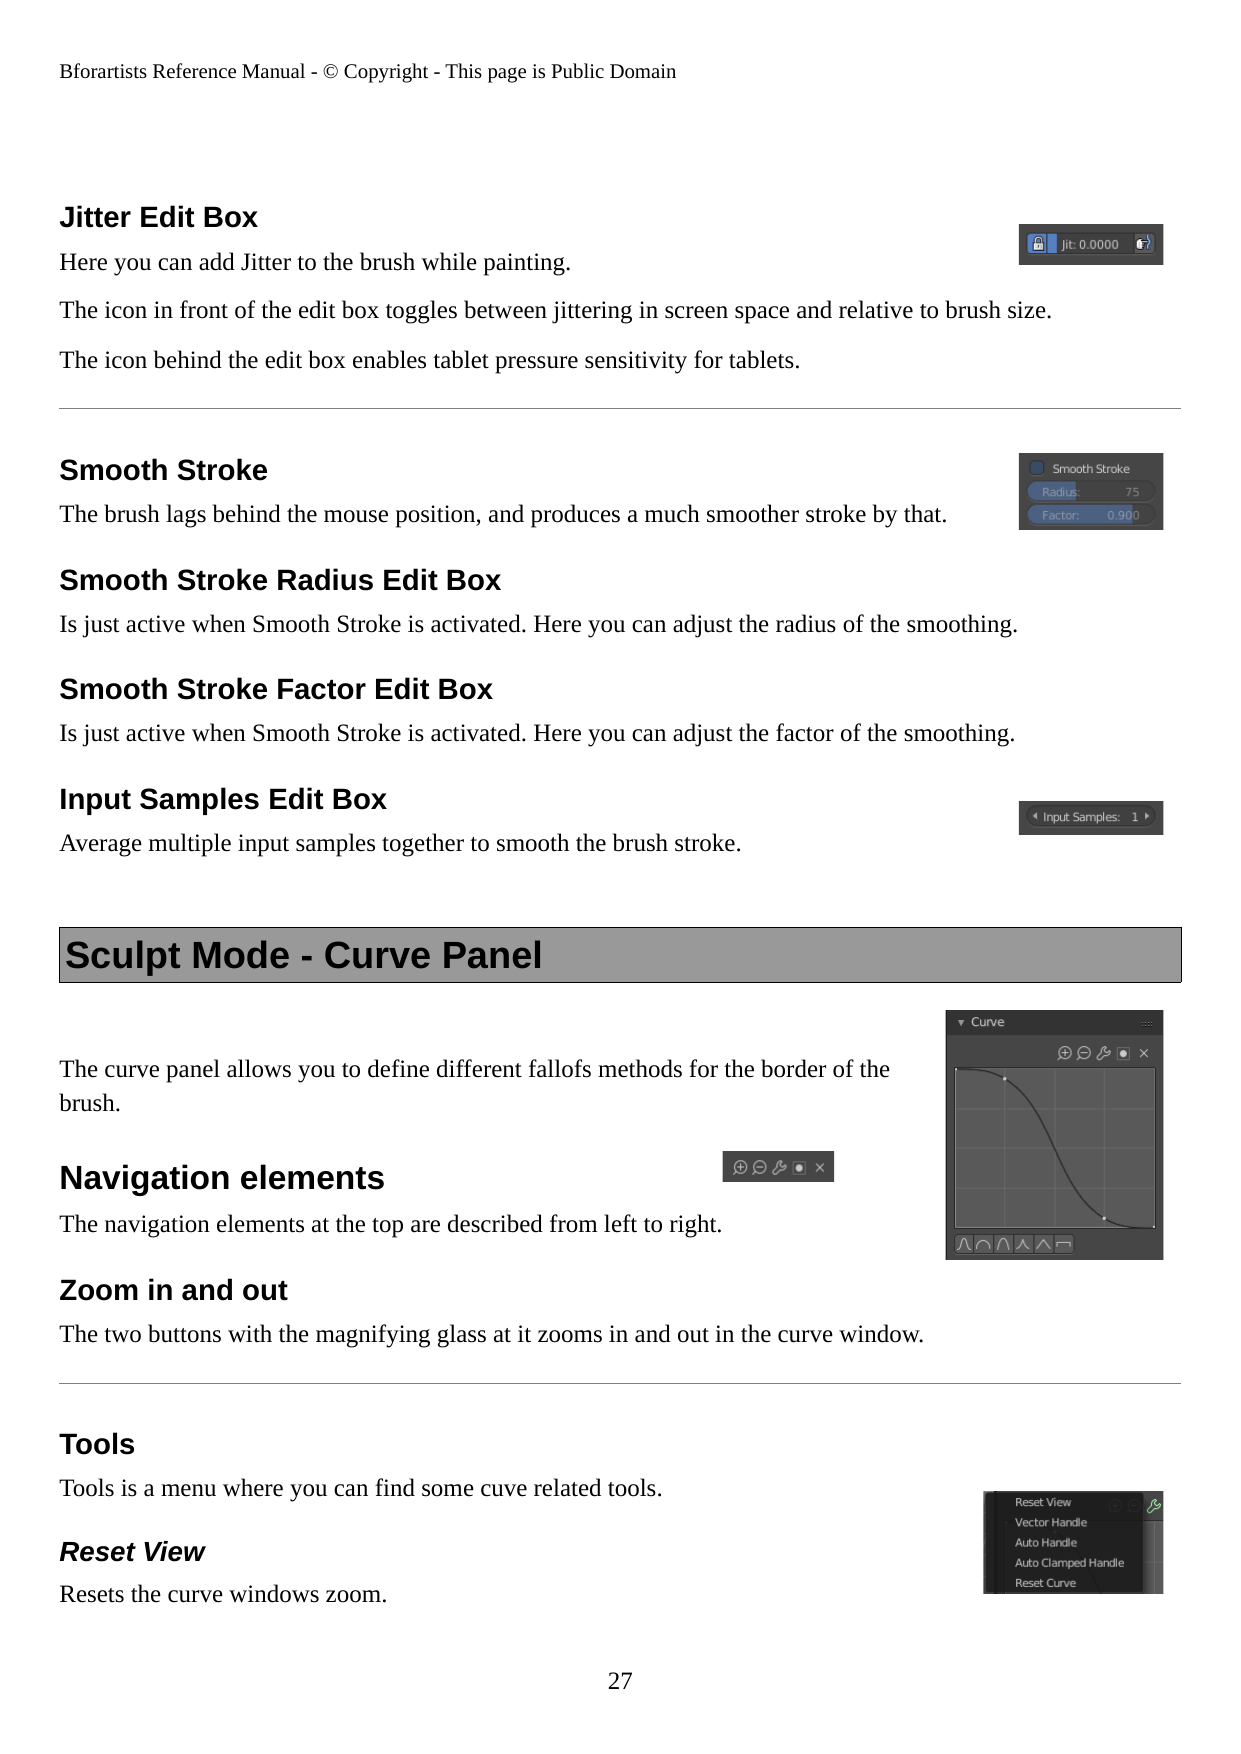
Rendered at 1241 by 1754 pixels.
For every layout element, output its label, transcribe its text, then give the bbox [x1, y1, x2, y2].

text The curve panel allows you to define different fallofs methods for the border of the brush. [59, 1054, 945, 1117]
text The brush lags behind the mouse position, and produces a much smoother stroke by that. [59, 499, 1018, 527]
picture [1018, 453, 1164, 530]
table_header Sculpt Mode - Curve Panel [60, 928, 1181, 982]
subtitle Smooth Stroke Radius Edit Box [59, 562, 1181, 596]
text Is just active when Smooth Stroke is activated. Here you can adjust the factor of the smoothing. [59, 718, 1181, 747]
text Resets the curve windows zoom. [59, 1579, 1181, 1608]
subtitle Navigation elements [59, 1158, 945, 1197]
picture [983, 1491, 1164, 1594]
text The two buttons with the magnifying glass at it zooms in and out in the curve window. [59, 1319, 1181, 1348]
subtitle Smooth Stroke Factor Edit Box [59, 672, 1181, 706]
subtitle Tools [59, 1427, 1181, 1461]
text Average multiple input samples together to smooth the brush stroke. [59, 828, 1181, 857]
text The icon in front of the edit box toggles between jittering in screen space and relative to brush size. [59, 296, 1181, 324]
subtitle Input Samples Edit Box [59, 782, 1181, 816]
subtitle Smooth Stroke [59, 452, 1181, 486]
picture [1018, 801, 1164, 835]
subtitle [1164, 1535, 1181, 1567]
text The icon behind the edit box enables tablet pressure sensitivity for tablets. [59, 345, 1181, 373]
picture [722, 1151, 835, 1182]
picture [945, 1010, 1164, 1260]
text The navigation elements at the top are described from left to right. [59, 1209, 945, 1238]
subtitle [1164, 1158, 1181, 1197]
subtitle Jitter Edit Box [59, 200, 1181, 234]
subtitle Reset View [59, 1535, 983, 1567]
text Tools is a menu where you can find some cuve related tools. [59, 1473, 1181, 1502]
text Here you can add Jitter to the brush while painting. [59, 247, 1181, 275]
text Is just active when Smooth Stroke is activated. Here you can adjust the radius of the smoothing. [59, 609, 1181, 637]
picture [1018, 224, 1164, 265]
subtitle Zoom in and out [59, 1273, 1181, 1307]
